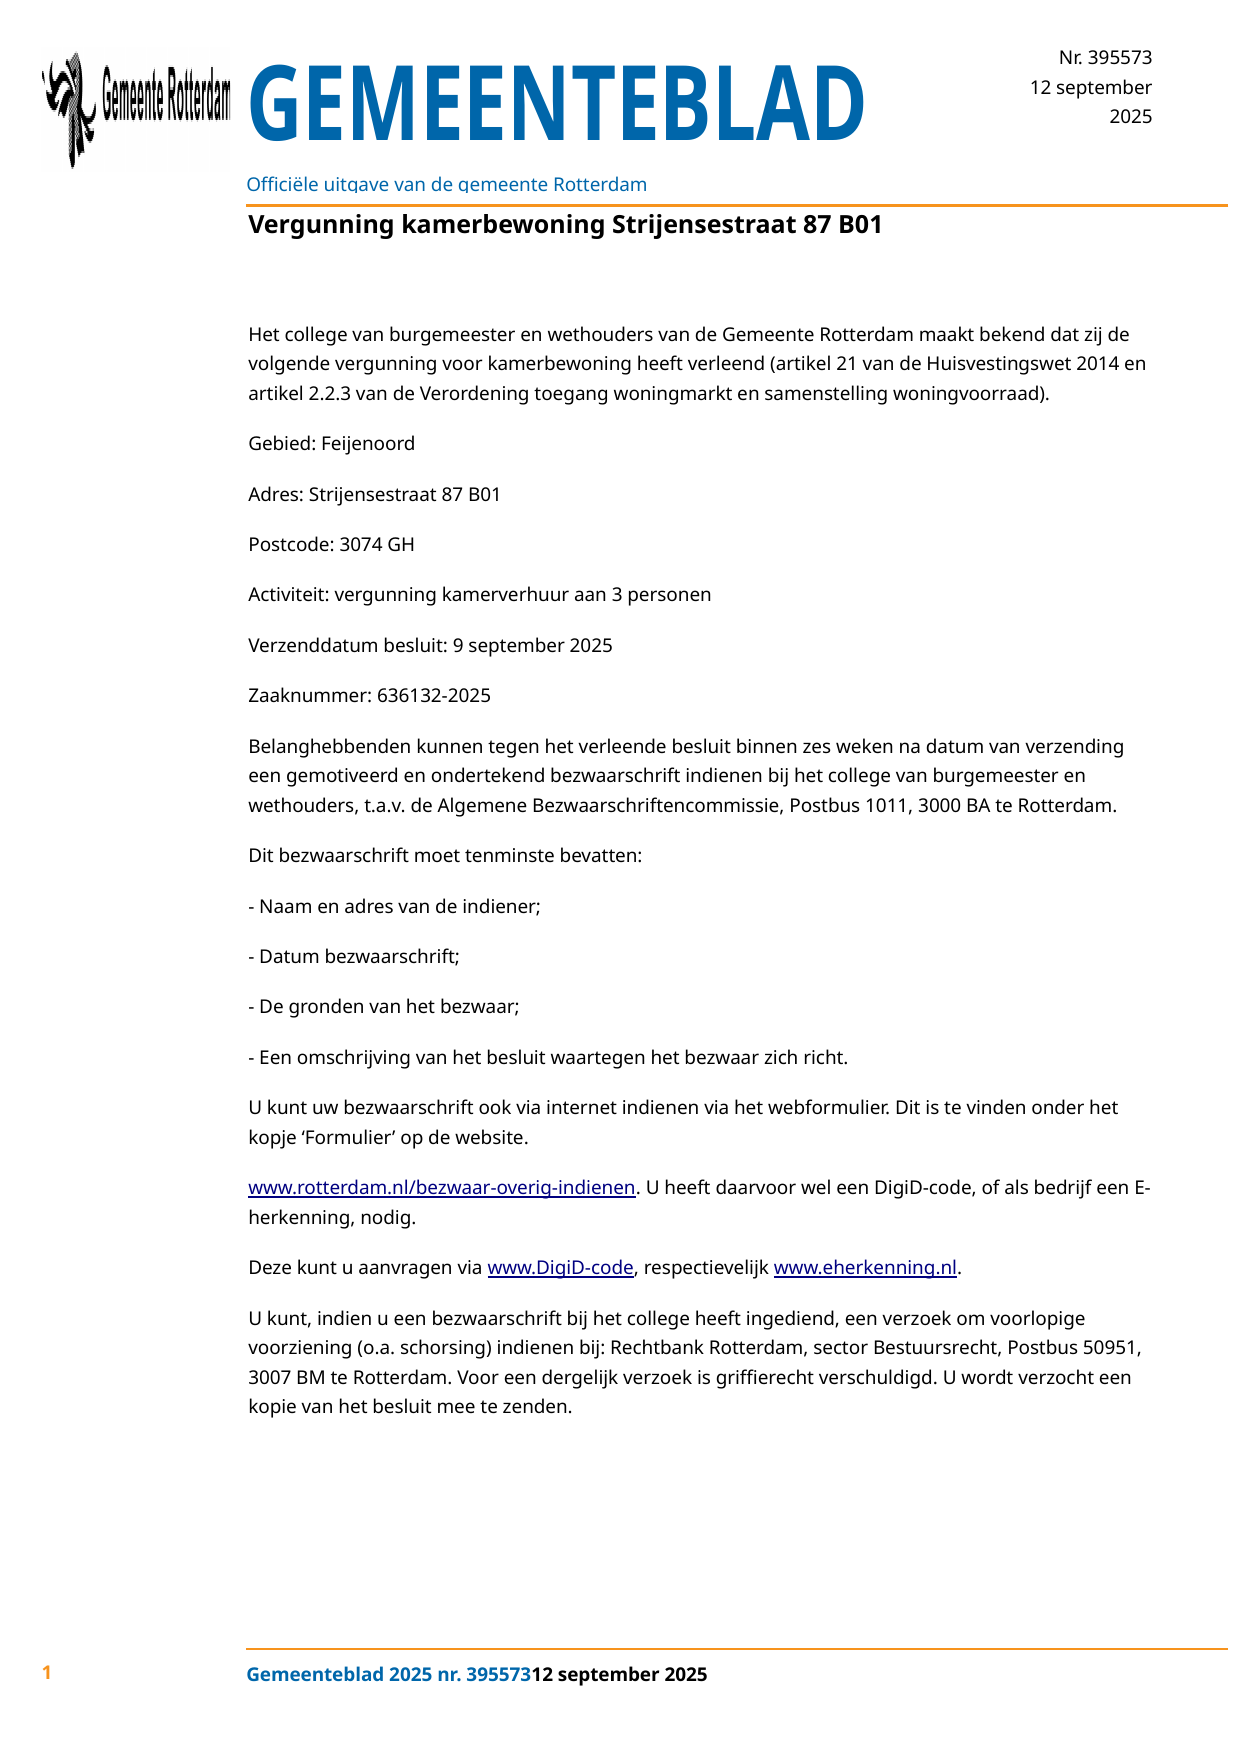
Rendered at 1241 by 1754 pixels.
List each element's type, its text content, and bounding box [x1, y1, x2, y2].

text Postcode: 3074 GH [248, 531, 1152, 557]
text U kunt, indien u een bezwaarschrift bij het college heeft ingediend, een verzoek om voorlopige voorziening (o.a. schorsing) indienen bij: Rechtbank Rotterdam, sector Bestuursrecht, Postbus 50951, 3007 BM te Rotterdam. Voor een dergelijk verzoek is griffierecht verschuldigd. U wordt verzocht een kopie van het besluit mee te zenden. [248, 1305, 1152, 1419]
text www.rotterdam.nl/bezwaar-overig-indienen. U heeft daarvoor wel een DigiD-code, of als bedrijf een E-herkenning, nodig. [248, 1174, 1152, 1230]
text Activiteit: vergunning kamerverhuur aan 3 personen [248, 582, 1152, 607]
text U kunt uw bezwaarschrift ook via internet indienen via het webformulier. Dit is te vinden onder het kopje ‘Formulier’ op de website. [248, 1094, 1152, 1150]
text - Datum bezwaarschrift; [248, 943, 1152, 969]
text - Naam en adres van de indiener; [248, 893, 1152, 918]
text Belanghebbenden kunnen tegen het verleende besluit binnen zes weken na datum van verzending een gemotiveerd en ondertekend bezwaarschrift indienen bij het college van burgemeester en wethouders, t.a.v. de Algemene Bezwaarschriftencommissie, Postbus 1011, 3000 BA te Rotterdam. [248, 733, 1152, 818]
text Adres: Strijensestraat 87 B01 [248, 481, 1152, 506]
picture [41, 47, 231, 172]
text Verzenddatum besluit: 9 september 2025 [248, 632, 1152, 658]
text Gebied: Feijenoord [248, 430, 1152, 456]
text - Een omschrijving van het besluit waartegen het bezwaar zich richt. [248, 1044, 1152, 1070]
text Dit bezwaarschrift moet tenminste bevatten: [248, 842, 1152, 868]
text Vergunning kamerbewoning Strijensestraat 87 B01 [248, 207, 1152, 241]
text Deze kunt u aanvragen via www.DigiD-code, respectievelijk www.eherkenning.nl. [248, 1254, 1152, 1280]
text - De gronden van het bezwaar; [248, 994, 1152, 1019]
text Zaaknummer: 636132-2025 [248, 682, 1152, 708]
text Het college van burgemeester en wethouders van de Gemeente Rotterdam maakt bekend dat zij de volgende vergunning voor kamerbewoning heeft verleend (artikel 21 van de Huisvestingswet 2014 en artikel 2.2.3 van de Verordening toegang woningmarkt en samenstelling woningvoorraad). [248, 321, 1152, 406]
